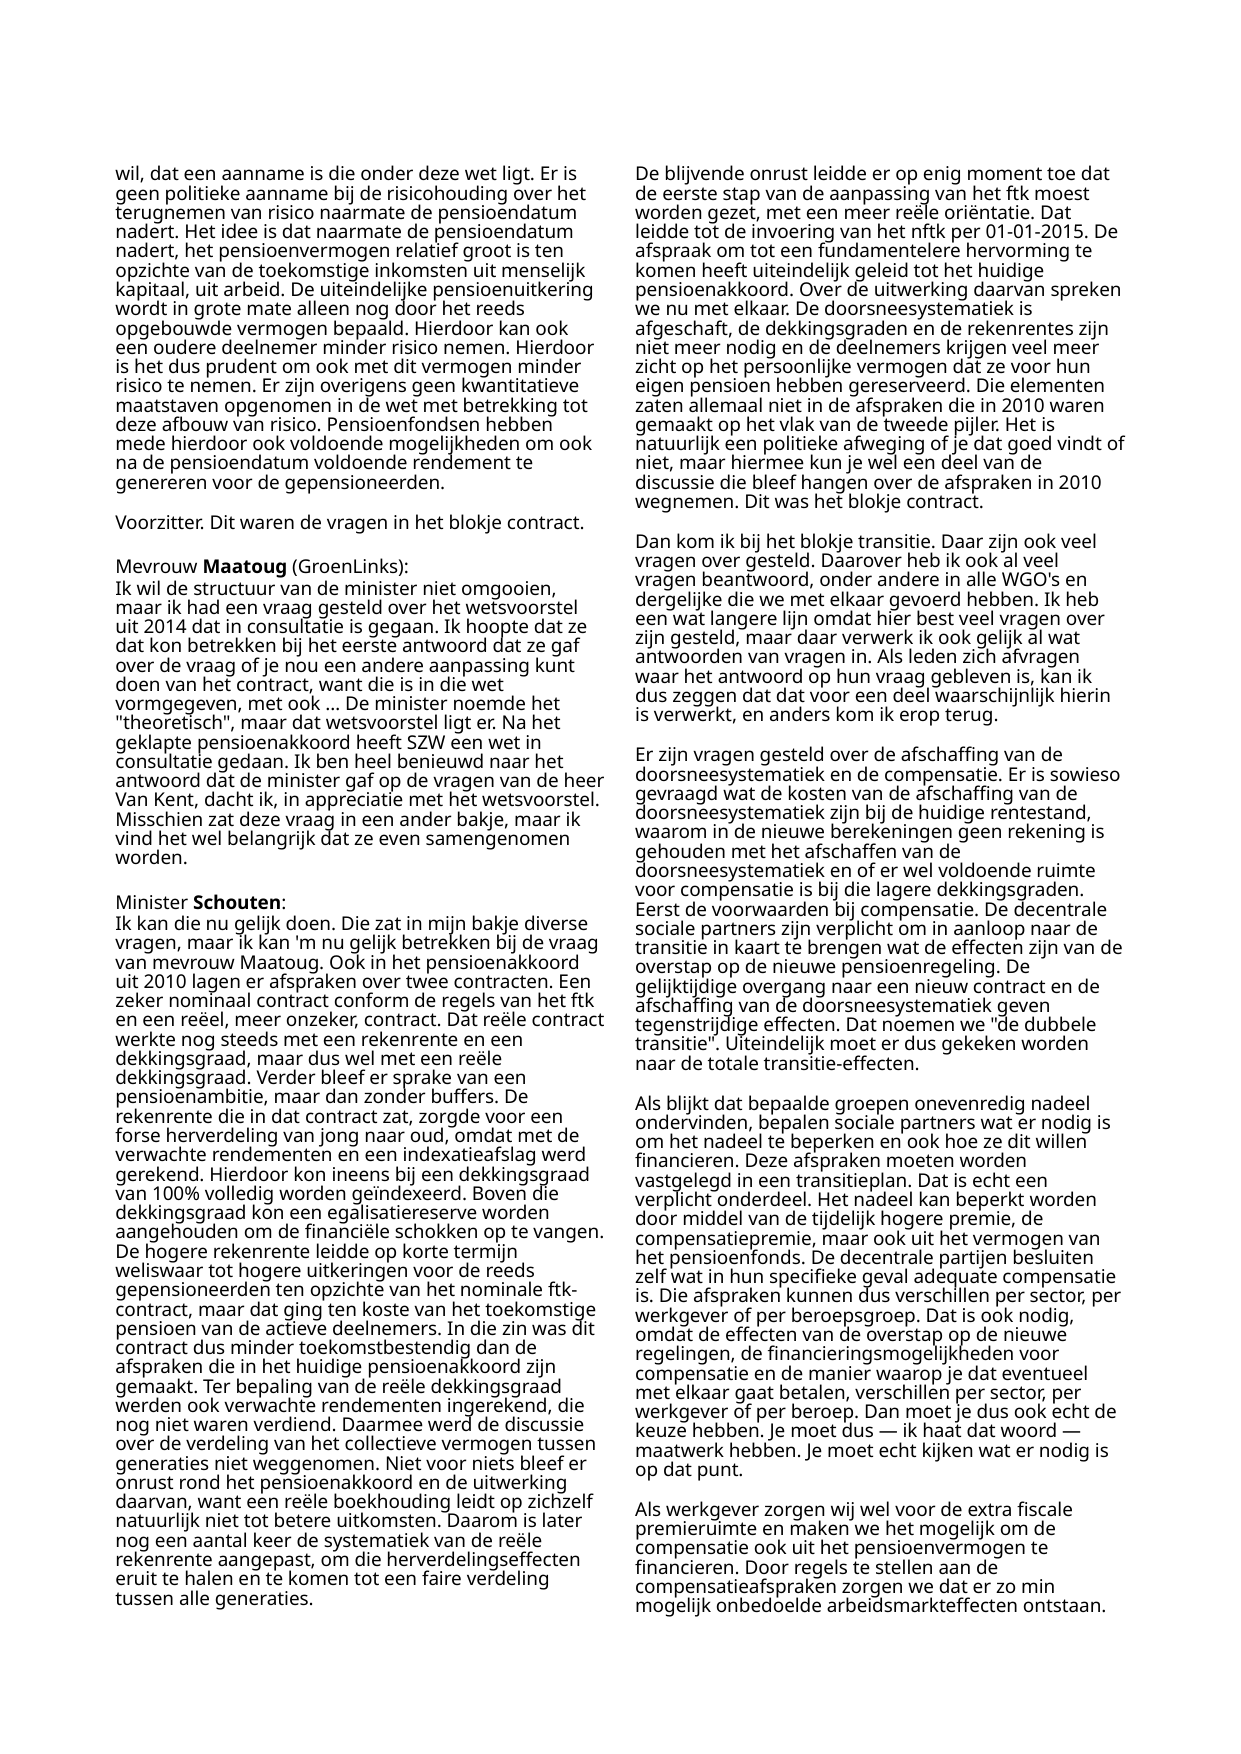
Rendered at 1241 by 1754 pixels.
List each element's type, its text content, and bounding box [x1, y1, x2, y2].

text Er zijn vragen gesteld over de afschaffing van de doorsneesystematiek en de compensatie. Er is sowieso gevraagd wat de kosten van de afschaffing van de doorsneesystematiek zijn bij de huidige rentestand, waarom in de nieuwe berekeningen geen rekening is gehouden met het afschaffen van de doorsneesystematiek en of er wel voldoende ruimte voor compensatie is bij die lagere dekkingsgraden. Eerst de voorwaarden bij compensatie. De decentrale sociale partners zijn verplicht om in aanloop naar de transitie in kaart te brengen wat de effecten zijn van de overstap op de nieuwe pensioenregeling. De gelijktijdige overgang naar een nieuw contract en de afschaffing van de doorsneesystematiek geven tegenstrijdige effecten. Dat noemen we "de dubbele transitie". Uiteindelijk moet er dus gekeken worden naar de totale transitie-effecten. [635, 746, 1125, 1074]
text Minister Schouten: [115, 889, 605, 915]
text De blijvende onrust leidde er op enig moment toe dat de eerste stap van de aanpassing van het ftk moest worden gezet, met een meer reële oriëntatie. Dat leidde tot de invoering van het nftk per 01-01-2015. De afspraak om tot een fundamentelere hervorming te komen heeft uiteindelijk geleid tot het huidige pensioenakkoord. Over de uitwerking daarvan spreken we nu met elkaar. De doorsneesystematiek is afgeschaft, de dekkingsgraden en de rekenrentes zijn niet meer nodig en de deelnemers krijgen veel meer zicht op het persoonlijke vermogen dat ze voor hun eigen pensioen hebben gereserveerd. Die elementen zaten allemaal niet in de afspraken die in 2010 waren gemaakt op het vlak van de tweede pijler. Het is natuurlijk een politieke afweging of je dat goed vindt of niet, maar hiermee kun je wel een deel van de discussie die bleef hangen over de afspraken in 2010 wegnemen. Dit was het blokje contract. [635, 165, 1125, 512]
text Mevrouw Maatoug (GroenLinks): [115, 554, 605, 579]
text Dan kom ik bij het blokje transitie. Daar zijn ook veel vragen over gesteld. Daarover heb ik ook al veel vragen beantwoord, onder andere in alle WGO's en dergelijke die we met elkaar gevoerd hebben. Ik heb een wat langere lijn omdat hier best veel vragen over zijn gesteld, maar daar verwerk ik ook gelijk al wat antwoorden van vragen in. Als leden zich afvragen waar het antwoord op hun vraag gebleven is, kan ik dus zeggen dat dat voor een deel waarschijnlijk hierin is verwerkt, en anders kom ik erop terug. [635, 533, 1125, 726]
text Als werkgever zorgen wij wel voor de extra fiscale premieruimte en maken we het mogelijk om de compensatie ook uit het pensioenvermogen te financieren. Door regels te stellen aan de compensatieafspraken zorgen we dat er zo min mogelijk onbedoelde arbeidsmarkteffecten ontstaan. [635, 1501, 1125, 1616]
text Ik kan die nu gelijk doen. Die zat in mijn bakje diverse vragen, maar ik kan 'm nu gelijk betrekken bij de vraag van mevrouw Maatoug. Ook in het pensioenakkoord uit 2010 lagen er afspraken over twee contracten. Een zeker nominaal contract conform de regels van het ftk en een reëel, meer onzeker, contract. Dat reële contract werkte nog steeds met een rekenrente en een dekkingsgraad, maar dus wel met een reële dekkingsgraad. Verder bleef er sprake van een pensioenambitie, maar dan zonder buffers. De rekenrente die in dat contract zat, zorgde voor een forse herverdeling van jong naar oud, omdat met de verwachte rendementen en een indexatieafslag werd gerekend. Hierdoor kon ineens bij een dekkingsgraad van 100% volledig worden geïndexeerd. Boven die dekkingsgraad kon een egalisatiereserve worden aangehouden om de financiële schokken op te vangen. De hogere rekenrente leidde op korte termijn weliswaar tot hogere uitkeringen voor de reeds gepensioneerden ten opzichte van het nominale ftk-contract, maar dat ging ten koste van het toekomstige pensioen van de actieve deelnemers. In die zin was dit contract dus minder toekomstbestendig dan de afspraken die in het huidige pensioenakkoord zijn gemaakt. Ter bepaling van de reële dekkingsgraad werden ook verwachte rendementen ingerekend, die nog niet waren verdiend. Daarmee werd de discussie over de verdeling van het collectieve vermogen tussen generaties niet weggenomen. Niet voor niets bleef er onrust rond het pensioenakkoord en de uitwerking daarvan, want een reële boekhouding leidt op zichzelf natuurlijk niet tot betere uitkomsten. Daarom is later nog een aantal keer de systematiek van de reële rekenrente aangepast, om die herverdelingseffecten eruit te halen en te komen tot een faire verdeling tussen alle generaties. [115, 915, 605, 1609]
text Ik wil de structuur van de minister niet omgooien, maar ik had een vraag gesteld over het wetsvoorstel uit 2014 dat in consultatie is gegaan. Ik hoopte dat ze dat kon betrekken bij het eerste antwoord dat ze gaf over de vraag of je nou een andere aanpassing kunt doen van het contract, want die is in die wet vormgegeven, met ook … De minister noemde het "theoretisch", maar dat wetsvoorstel ligt er. Na het geklapte pensioenakkoord heeft SZW een wet in consultatie gedaan. Ik ben heel benieuwd naar het antwoord dat de minister gaf op de vragen van de heer Van Kent, dacht ik, in appreciatie met het wetsvoorstel. Misschien zat deze vraag in een ander bakje, maar ik vind het wel belangrijk dat ze even samengenomen worden. [115, 579, 605, 868]
text wil, dat een aanname is die onder deze wet ligt. Er is geen politieke aanname bij de risicohouding over het terugnemen van risico naarmate de pensioendatum nadert. Het idee is dat naarmate de pensioendatum nadert, het pensioenvermogen relatief groot is ten opzichte van de toekomstige inkomsten uit menselijk kapitaal, uit arbeid. De uiteindelijke pensioenuitkering wordt in grote mate alleen nog door het reeds opgebouwde vermogen bepaald. Hierdoor kan ook een oudere deelnemer minder risico nemen. Hierdoor is het dus prudent om ook met dit vermogen minder risico te nemen. Er zijn overigens geen kwantitatieve maatstaven opgenomen in de wet met betrekking tot deze afbouw van risico. Pensioenfondsen hebben mede hierdoor ook voldoende mogelijkheden om ook na de pensioendatum voldoende rendement te genereren voor de gepensioneerden. [115, 165, 605, 493]
text Voorzitter. Dit waren de vragen in het blokje contract. [115, 514, 605, 533]
text Als blijkt dat bepaalde groepen onevenredig nadeel ondervinden, bepalen sociale partners wat er nodig is om het nadeel te beperken en ook hoe ze dit willen financieren. Deze afspraken moeten worden vastgelegd in een transitieplan. Dat is echt een verplicht onderdeel. Het nadeel kan beperkt worden door middel van de tijdelijk hogere premie, de compensatiepremie, maar ook uit het vermogen van het pensioenfonds. De decentrale partijen besluiten zelf wat in hun specifieke geval adequate compensatie is. Die afspraken kunnen dus verschillen per sector, per werkgever of per beroepsgroep. Dat is ook nodig, omdat de effecten van de overstap op de nieuwe regelingen, de financieringsmogelijkheden voor compensatie en de manier waarop je dat eventueel met elkaar gaat betalen, verschillen per sector, per werkgever of per beroep. Dan moet je dus ook echt de keuze hebben. Je moet dus — ik haat dat woord — maatwerk hebben. Je moet echt kijken wat er nodig is op dat punt. [635, 1095, 1125, 1480]
